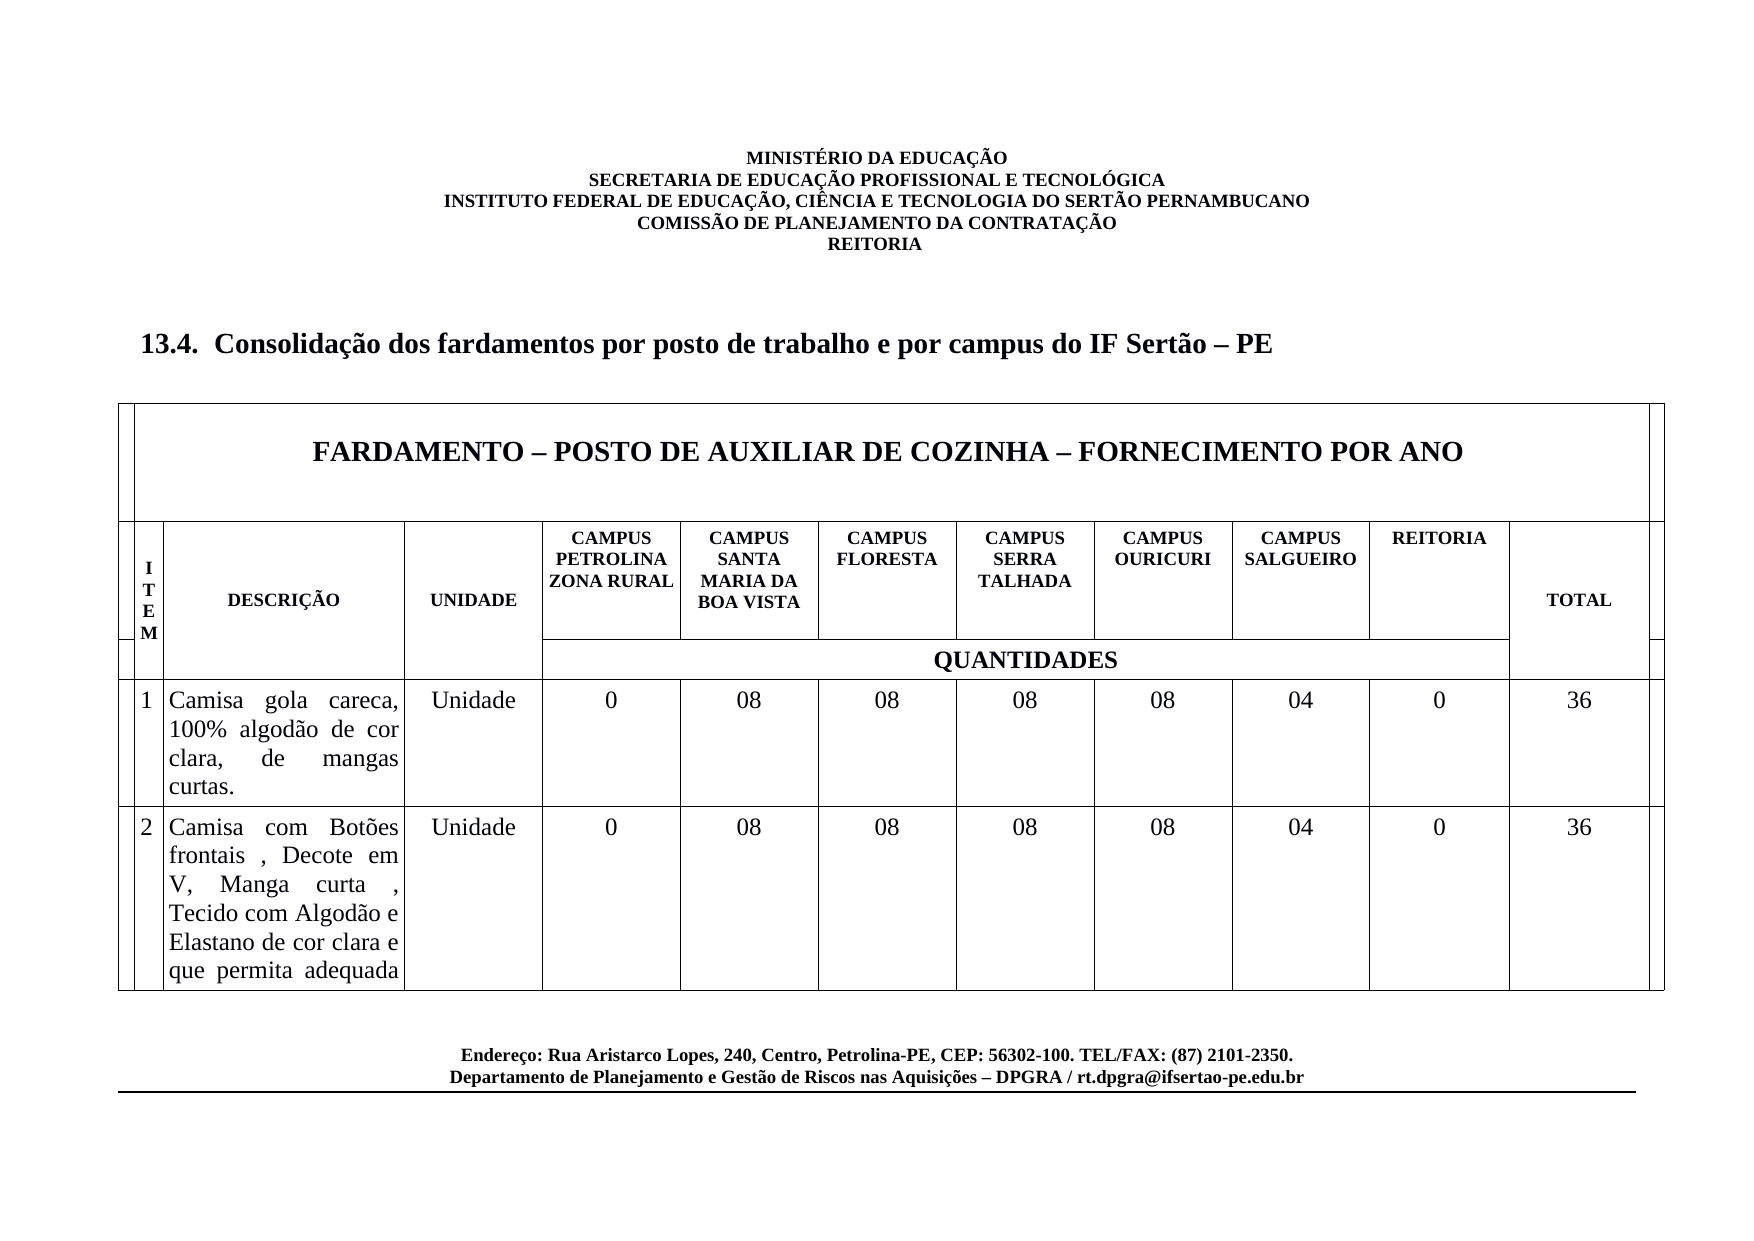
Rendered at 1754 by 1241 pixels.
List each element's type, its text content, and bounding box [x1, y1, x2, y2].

table_cell [119, 680, 134, 806]
table_cell [1650, 522, 1664, 639]
table_cell CAMPUS PETROLINA ZONA RURAL [543, 522, 680, 639]
table_cell 1 [135, 680, 163, 806]
table_cell 08 [819, 680, 956, 806]
table_cell CAMPUS OURICURI [1095, 522, 1232, 639]
table_cell 08 [1095, 680, 1232, 806]
table_cell [1650, 680, 1664, 806]
table_cell 0 [543, 680, 680, 806]
table_cell 04 [1233, 807, 1369, 990]
table_cell Camisa com Botões frontais , Decote em V, Manga curta , Tecido com Algodão e Elastano de cor clara e que permita adequada [164, 807, 404, 990]
table_cell 0 [1370, 680, 1509, 806]
table_cell 08 [681, 680, 818, 806]
table_cell ITEM [135, 522, 163, 679]
table_cell [1650, 404, 1664, 521]
table_cell 36 [1510, 680, 1649, 806]
table_cell 04 [1233, 680, 1369, 806]
table_cell 08 [957, 807, 1094, 990]
table_cell [119, 404, 134, 521]
table_cell [1650, 807, 1664, 990]
table_cell [119, 640, 134, 679]
table_cell Camisa gola careca, 100% algodão de cor clara, de mangas curtas. [164, 680, 404, 806]
table_cell Unidade [405, 807, 542, 990]
table_cell FARDAMENTO – POSTO DE AUXILIAR DE COZINHA – FORNECIMENTO POR ANO [135, 404, 1649, 521]
table_cell QUANTIDADES [543, 640, 1509, 679]
table_cell 08 [819, 807, 956, 990]
table_cell CAMPUS SERRA TALHADA [957, 522, 1094, 639]
table_cell 08 [957, 680, 1094, 806]
table_cell 36 [1510, 807, 1649, 990]
table_header 13.4. Consolidação dos fardamentos por posto de trabalho e por campus do IF Sertão – PE [135, 284, 1664, 402]
table_cell 08 [1095, 807, 1232, 990]
table_cell TOTAL [1510, 522, 1649, 679]
table_cell 0 [1370, 807, 1509, 990]
table_cell CAMPUS FLORESTA [819, 522, 956, 639]
table_cell [1650, 640, 1664, 679]
table_cell DESCRIÇÃO [164, 522, 404, 679]
table_cell Unidade [405, 680, 542, 806]
table_header [118, 284, 134, 402]
table_cell 08 [681, 807, 818, 990]
table_cell 0 [543, 807, 680, 990]
table_cell CAMPUS SALGUEIRO [1233, 522, 1369, 639]
table_cell 2 [135, 807, 163, 990]
table_cell UNIDADE [405, 522, 542, 679]
table_cell CAMPUS SANTA MARIA DA BOA VISTA [681, 522, 818, 639]
table_cell REITORIA [1370, 522, 1509, 639]
table_cell [119, 522, 134, 639]
table_cell [119, 807, 134, 990]
